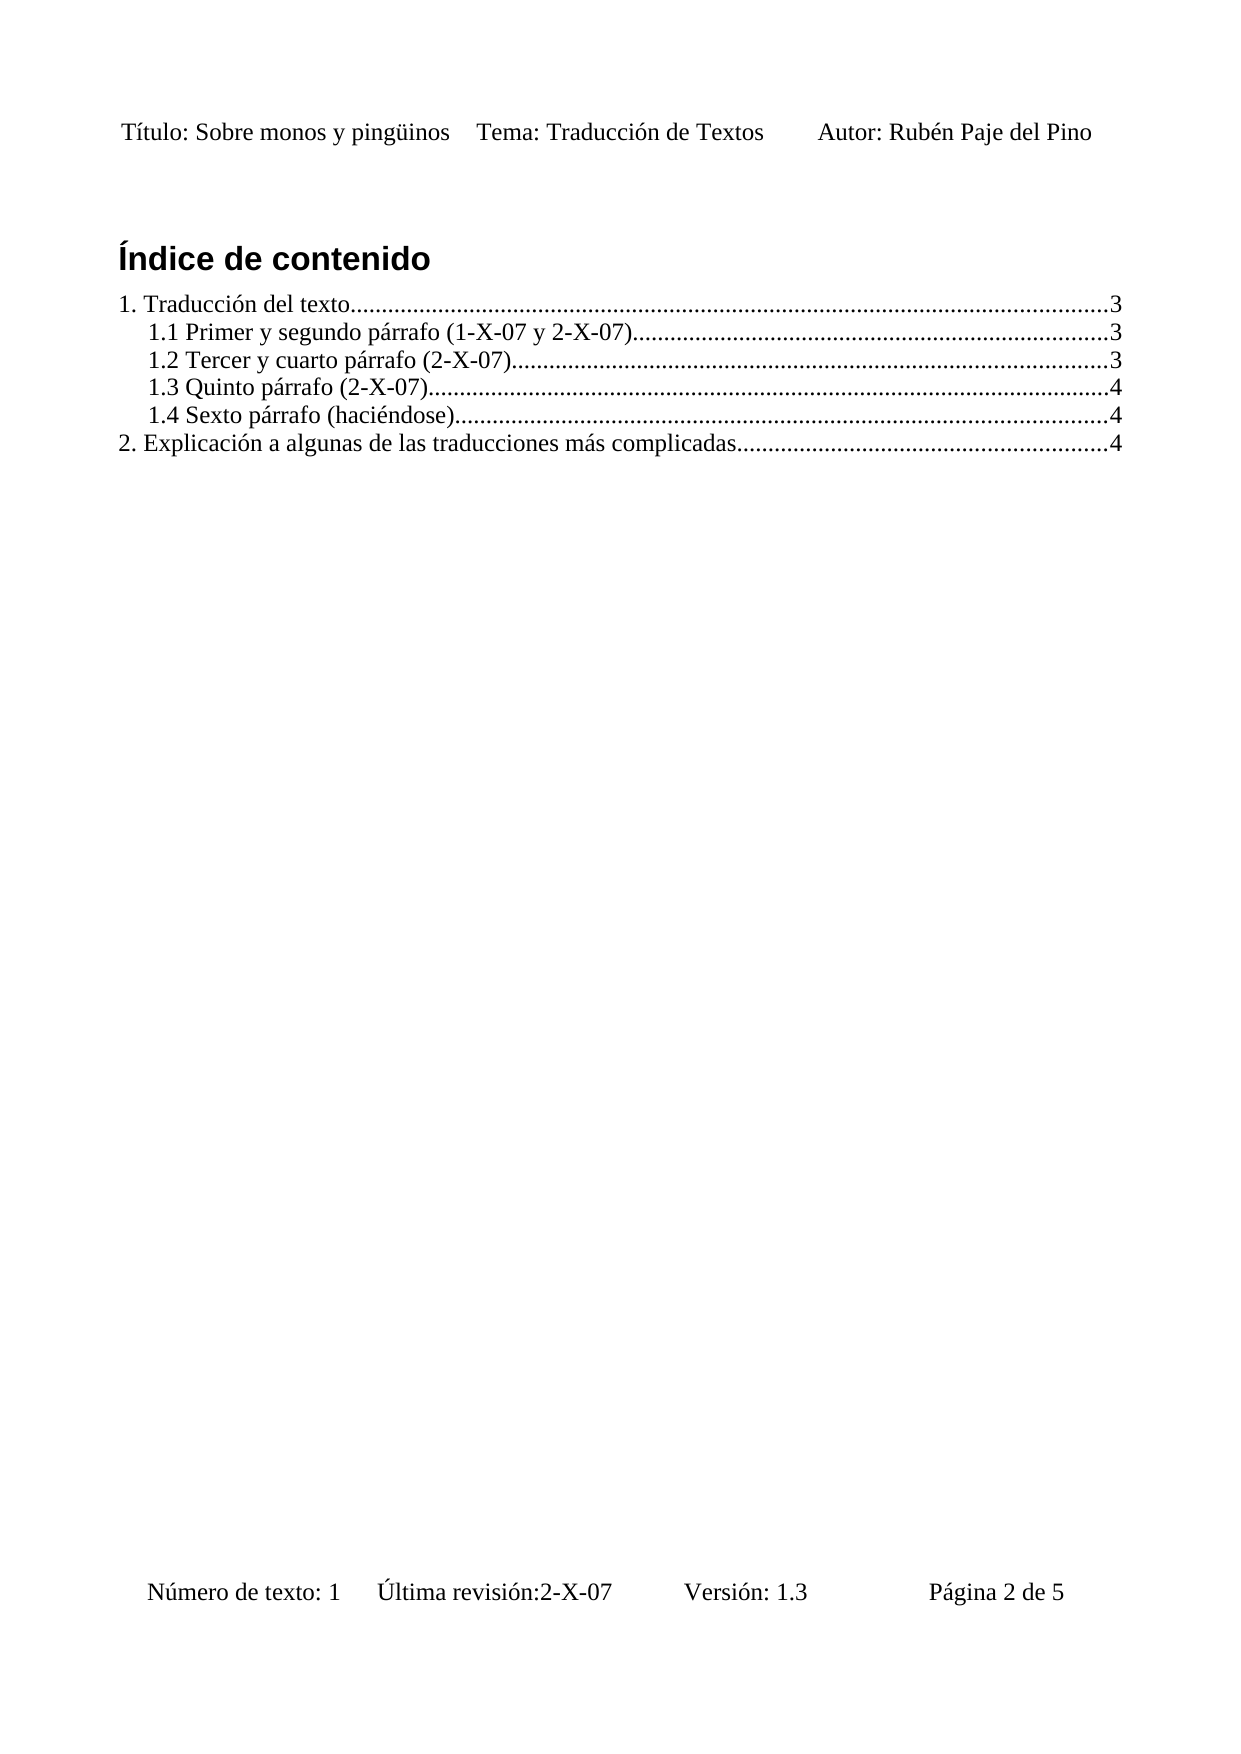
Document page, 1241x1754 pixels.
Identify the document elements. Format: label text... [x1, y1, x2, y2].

text 1.4 Sexto párrafo (haciéndose) 4 [148, 401, 1122, 429]
text 1. Traducción del texto 3 [118, 290, 1122, 318]
text 2. Explicación a algunas de las traducciones más complicadas 4 [118, 429, 1122, 457]
text 1.3 Quinto párrafo (2-X-07) 4 [148, 373, 1122, 401]
text 1.1 Primer y segundo párrafo (1-X-07 y 2-X-07) 3 [148, 318, 1122, 346]
text 1.2 Tercer y cuarto párrafo (2-X-07) 3 [148, 346, 1122, 373]
subtitle Índice de contenido [118, 241, 1122, 278]
